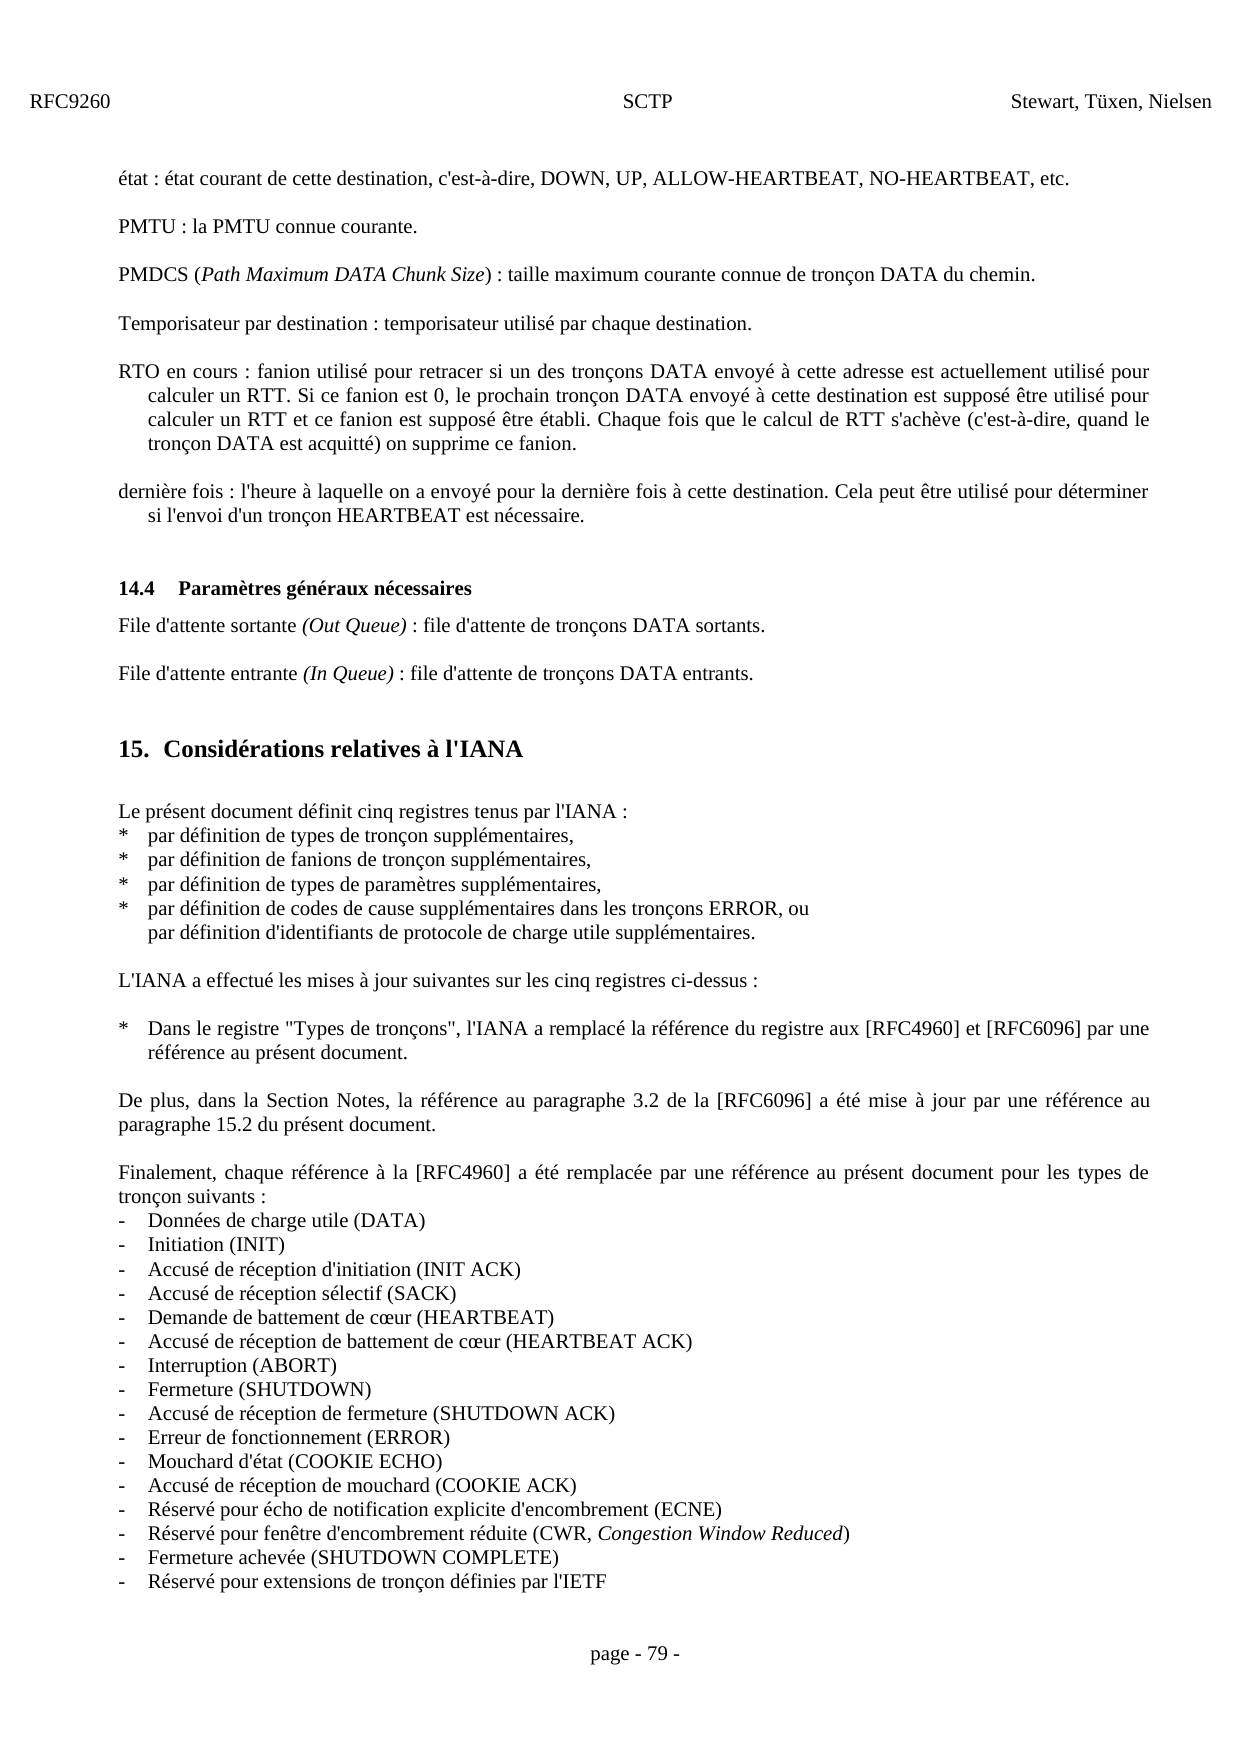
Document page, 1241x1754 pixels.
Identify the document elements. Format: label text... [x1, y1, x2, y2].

text * par définition de types de tronçon supplémentaires, [118, 823, 1152, 847]
subtitle 15. Considérations relatives à l'IANA [118, 734, 1152, 763]
text - Accusé de réception de mouchard (COOKIE ACK) [118, 1473, 1152, 1497]
text * par définition de fanions de tronçon supplémentaires, [118, 847, 1152, 871]
text - Accusé de réception de fermeture (SHUTDOWN ACK) [118, 1401, 1152, 1425]
text De plus, dans la Section Notes, la référence au paragraphe 3.2 de la [RFC6096] a été mise à jour par une référence au paragraphe 15.2 du présent document. [118, 1088, 1152, 1136]
text * par définition de codes de cause supplémentaires dans les tronçons ERROR, ou [118, 896, 1152, 919]
text PMTU : la PMTU connue courante. [118, 214, 1152, 238]
text - Accusé de réception sélectif (SACK) [118, 1281, 1152, 1304]
text - Données de charge utile (DATA) [118, 1208, 1152, 1232]
text * par définition de types de paramètres supplémentaires, [118, 871, 1152, 896]
text RTO en cours : fanion utilisé pour retracer si un des tronçons DATA envoyé à cette adresse est actuellement utilisé pour calculer un RTT. Si ce fanion est 0, le prochain tronçon DATA envoyé à cette destination est supposé être utilisé pour calculer un RTT et ce fanion est supposé être établi. Chaque fois que le calcul de RTT s'achève (c'est-à-dire, quand le tronçon DATA est acquitté) on supprime ce fanion. [118, 359, 1152, 455]
text - Demande de battement de cœur (HEARTBEAT) [118, 1304, 1152, 1329]
text - Mouchard d'état (COOKIE ECHO) [118, 1449, 1152, 1473]
text état : état courant de cette destination, c'est-à-dire, DOWN, UP, ALLOW-HEARTBEAT, NO-HEARTBEAT, etc. [118, 166, 1152, 190]
text Finalement, chaque référence à la [RFC4960] a été remplacée par une référence au présent document pour les types de tronçon suivants : [118, 1160, 1152, 1208]
text dernière fois : l'heure à laquelle on a envoyé pour la dernière fois à cette destination. Cela peut être utilisé pour déterminer si l'envoi d'un tronçon HEARTBEAT est nécessaire. [118, 479, 1152, 527]
text * Dans le registre "Types de tronçons", l'IANA a remplacé la référence du registre aux [RFC4960] et [RFC6096] par une référence au présent document. [118, 1016, 1152, 1064]
text - Fermeture (SHUTDOWN) [118, 1377, 1152, 1401]
text - Interruption (ABORT) [118, 1353, 1152, 1377]
text File d'attente entrante (In Queue) : file d'attente de tronçons DATA entrants. [118, 661, 1152, 685]
text - Fermeture achevée (SHUTDOWN COMPLETE) [118, 1545, 1152, 1569]
text L'IANA a effectué les mises à jour suivantes sur les cinq registres ci-dessus : [118, 968, 1152, 992]
text par définition d'identifiants de protocole de charge utile supplémentaires. [118, 919, 1152, 944]
text - Erreur de fonctionnement (ERROR) [118, 1425, 1152, 1449]
text Temporisateur par destination : temporisateur utilisé par chaque destination. [118, 311, 1152, 334]
text - Réservé pour écho de notification explicite d'encombrement (ECNE) [118, 1497, 1152, 1521]
text - Initiation (INIT) [118, 1232, 1152, 1256]
subtitle 14.4 Paramètres généraux nécessaires [118, 576, 1152, 600]
text PMDCS (Path Maximum DATA Chunk Size) : taille maximum courante connue de tronçon DATA du chemin. [118, 262, 1152, 286]
text - Accusé de réception de battement de cœur (HEARTBEAT ACK) [118, 1329, 1152, 1353]
text - Réservé pour fenêtre d'encombrement réduite (CWR, Congestion Window Reduced) [118, 1521, 1152, 1545]
text File d'attente sortante (Out Queue) : file d'attente de tronçons DATA sortants. [118, 613, 1152, 637]
text - Réservé pour extensions de tronçon définies par l'IETF [118, 1569, 1152, 1593]
text - Accusé de réception d'initiation (INIT ACK) [118, 1256, 1152, 1281]
text Le présent document définit cinq registres tenus par l'IANA : [118, 799, 1152, 823]
